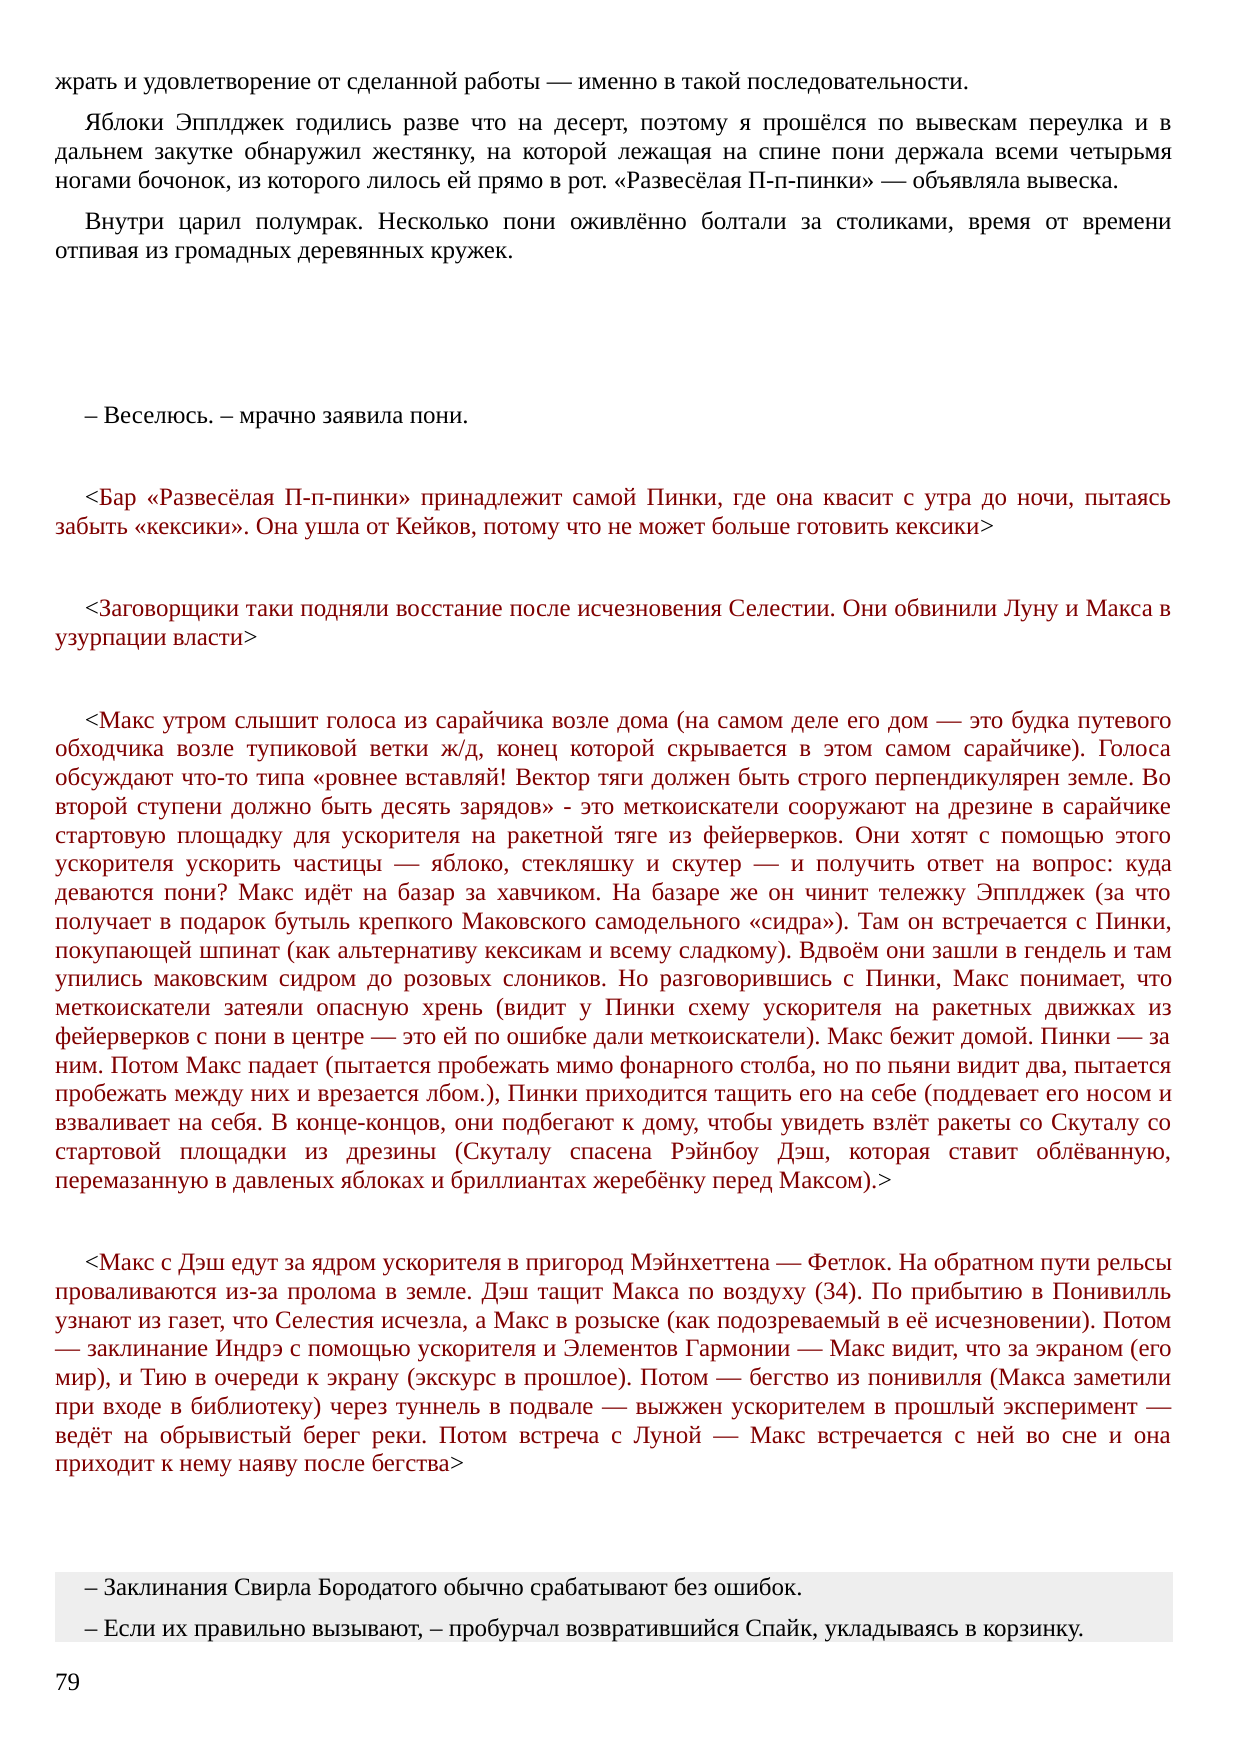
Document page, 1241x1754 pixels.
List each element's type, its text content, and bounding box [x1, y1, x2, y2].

text <Заговорщики таки подняли восстание после исчезновения Селестии. Они обвинили Луну и Макса в узурпации власти> [55, 593, 1173, 651]
text – Если их правильно вызывают, – пробурчал возвратившийся Спайк, укладываясь в корзинку. [55, 1613, 1173, 1642]
text <Бар «Развесёлая П-п-пинки» принадлежит самой Пинки, где она квасит с утра до ночи, пытаясь забыть «кексики». Она ушла от Кейков, потому что не может больше готовить кексики> [55, 482, 1173, 540]
text Яблоки Эпплджек годились разве что на десерт, поэтому я прошёлся по вывескам переулка и в дальнем закутке обнаружил жестянку, на которой лежащая на спине пони держала всеми четырьмя ногами бочонок, из которого лилось ей прямо в рот. «Развесёлая П-п-пинки» — объявляла вывеска. [55, 107, 1173, 193]
text – Заклинания Свирла Бородатого обычно срабатывают без ошибок. [55, 1572, 1173, 1601]
text <Макс утром слышит голоса из сарайчика возле дома (на самом деле его дом — это будка путевого обходчика возле тупиковой ветки ж/д, конец которой скрывается в этом самом сарайчике). Голоса обсуждают что-то типа «ровнее вставляй! Вектор тяги должен быть строго перпендикулярен земле. Во второй ступени должно быть десять зарядов» - это меткоискатели сооружают на дрезине в сарайчике стартовую площадку для ускорителя на ракетной тяге из фейерверков. Они хотят с помощью этого ускорителя ускорить частицы — яблоко, стекляшку и скутер — и получить ответ на вопрос: куда деваются пони? Макс идёт на базар за хавчиком. На базаре же он чинит тележку Эпплджек (за что получает в подарок бутыль крепкого Маковского самодельного «сидра»). Там он встречается с Пинки, покупающей шпинат (как альтернативу кексикам и всему сладкому). Вдвоём они зашли в гендель и там упились маковским сидром до розовых слоников. Но разговорившись с Пинки, Макс понимает, что меткоискатели затеяли опасную хрень (видит у Пинки схему ускорителя на ракетных движках из фейерверков с пони в центре — это ей по ошибке дали меткоискатели). Макс бежит домой. Пинки — за ним. Потом Макс падает (пытается пробежать мимо фонарного столба, но по пьяни видит два, пытается пробежать между них и врезается лбом.), Пинки приходится тащить его на себе (поддевает его носом и взваливает на себя. В конце-концов, они подбегают к дому, чтобы увидеть взлёт ракеты со Скуталу со стартовой площадки из дрезины (Скуталу спасена Рэйнбоу Дэш, которая ставит облёванную, перемазанную в давленых яблоках и бриллиантах жеребёнку перед Максом).> [55, 705, 1173, 1193]
text жрать и удовлетворение от сделанной работы — именно в такой последовательности. [55, 66, 1173, 95]
text <Макс с Дэш едут за ядром ускорителя в пригород Мэйнхеттена — Фетлок. На обратном пути рельсы проваливаются из-за пролома в земле. Дэш тащит Макса по воздуху (34). По прибытию в Понивилль узнают из газет, что Селестия исчезла, а Макс в розыске (как подозреваемый в её исчезновении). Потом — заклинание Индрэ с помощью ускорителя и Элементов Гармонии — Макс видит, что за экраном (его мир), и Тию в очереди к экрану (экскурс в прошлое). Потом — бегство из понивилля (Макса заметили при входе в библиотеку) через туннель в подвале — выжжен ускорителем в прошлый эксперимент — ведёт на обрывистый берег реки. Потом встреча с Луной — Макс встречается с ней во сне и она приходит к нему наяву после бегства> [55, 1247, 1173, 1477]
text – Веселюсь. – мрачно заявила пони. [55, 400, 1173, 428]
text Внутри царил полумрак. Несколько пони оживлённо болтали за столиками, время от времени отпивая из громадных деревянных кружек. [55, 206, 1173, 263]
